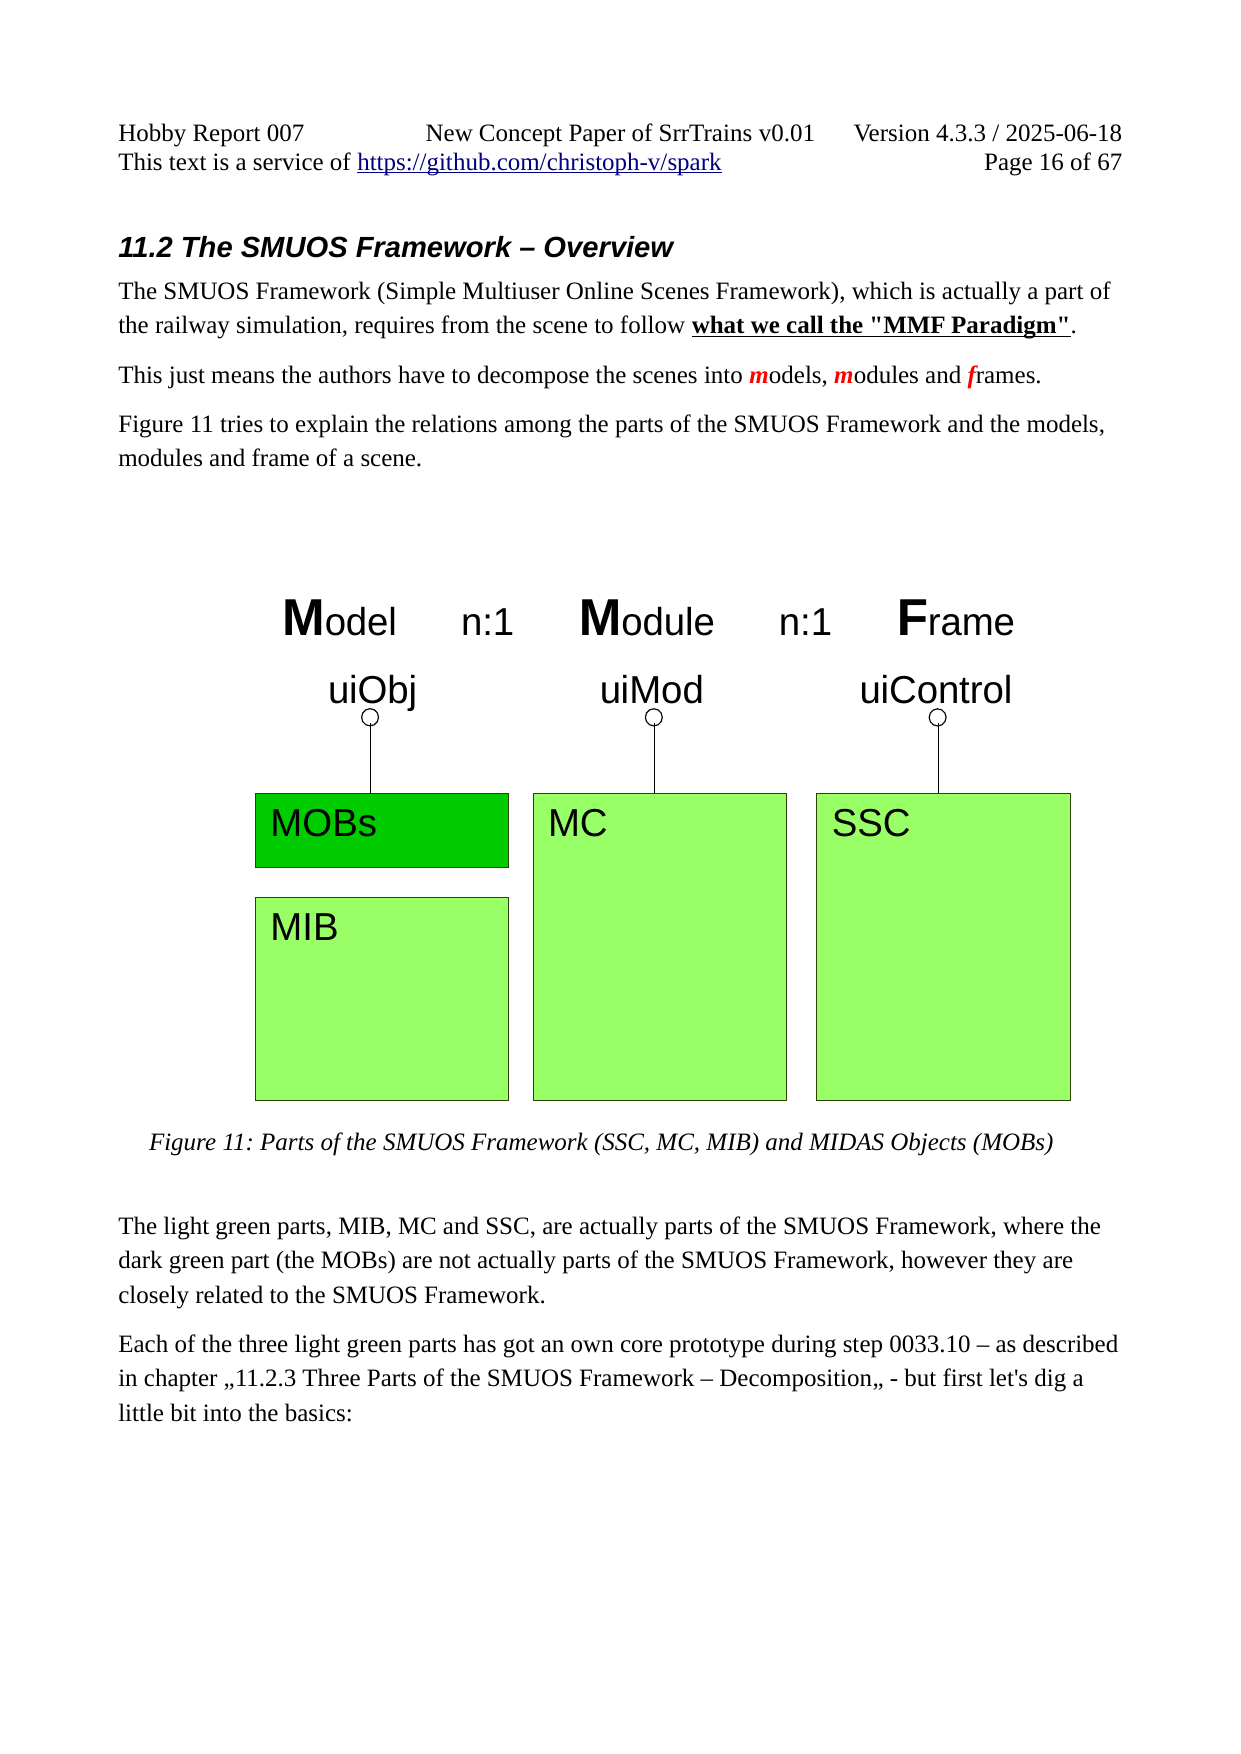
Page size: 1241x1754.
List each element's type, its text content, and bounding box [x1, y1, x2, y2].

text Figure 11: Parts of the SMUOS Framework (SSC, MC, MIB) and MIDAS Objects (MOBs) [149, 554, 1099, 1156]
text The light green parts, MIB, MC and SSC, are actually parts of the SMUOS Framework, where the dark green part (the MOBs) are not actually parts of the SMUOS Framework, however they are closely related to the SMUOS Framework. [118, 1211, 1122, 1309]
text The SMUOS Framework (Simple Multiuser Online Scenes Framework), which is actually a part of the railway simulation, requires from the scene to follow what we call the "MMF Paradigm". [118, 276, 1122, 339]
text Figure 11 tries to explain the relations among the parts of the SMUOS Framework and the models, modules and frame of a scene. [118, 409, 1122, 472]
text Each of the three light green parts has got an own core prototype during step 0033.10 – as described in chapter „11.2.3 Three Parts of the SMUOS Framework – Decomposition„ - but first let's dig a little bit into the basics: [118, 1329, 1122, 1427]
subtitle 11.2 The SMUOS Framework – Overview [118, 230, 1122, 264]
text This just means the authors have to decompose the scenes into models, modules and frames. [118, 360, 1122, 388]
